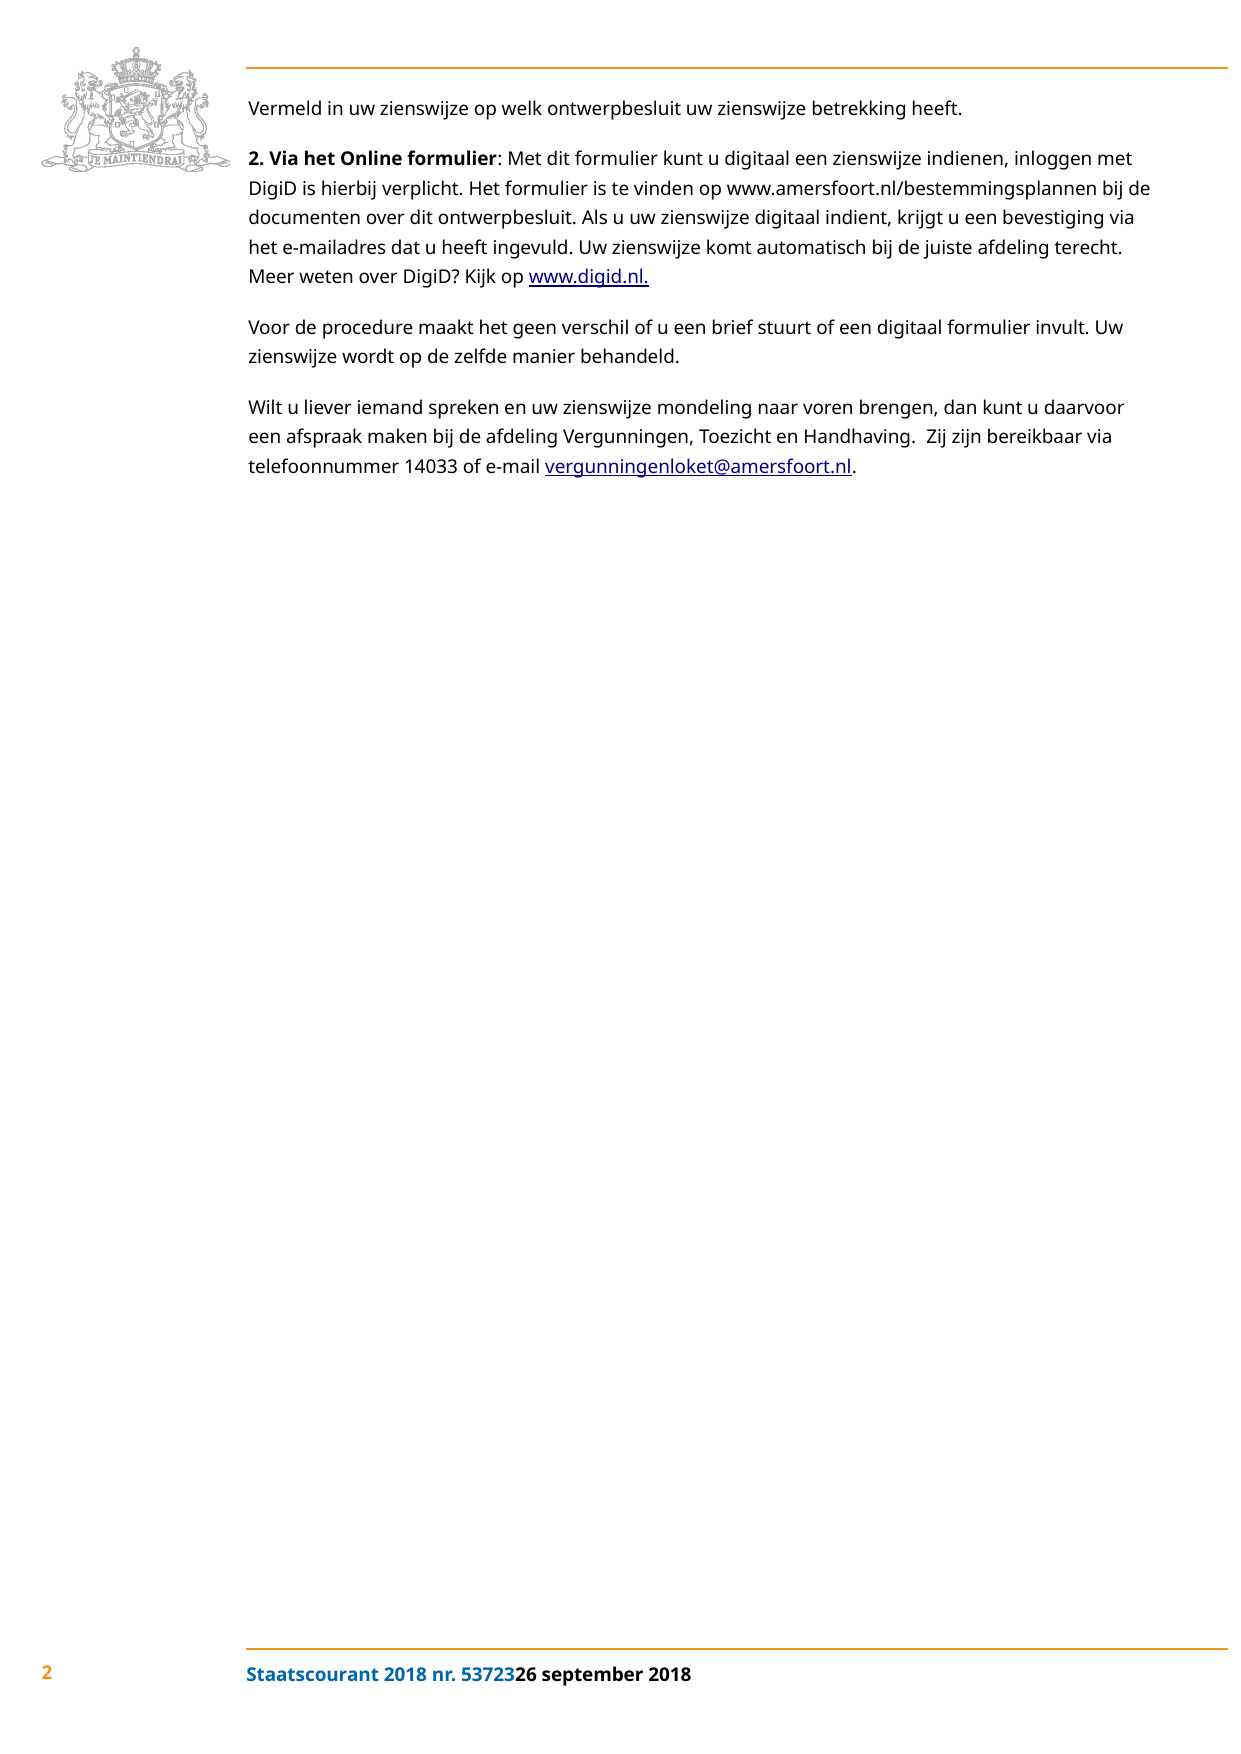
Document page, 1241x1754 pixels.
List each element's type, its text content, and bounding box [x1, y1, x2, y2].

text Wilt u liever iemand spreken en uw zienswijze mondeling naar voren brengen, dan kunt u daarvoor een afspraak maken bij de afdeling Vergunningen, Toezicht en Handhaving. Zij zijn bereikbaar via telefoonnummer 14033 of e-mail vergunningenloket@amersfoort.nl. [248, 394, 1152, 479]
picture [41, 47, 231, 172]
text Vermeld in uw zienswijze op welk ontwerpbesluit uw zienswijze betrekking heeft. [248, 95, 1152, 121]
text Voor de procedure maakt het geen verschil of u een brief stuurt of een digitaal formulier invult. Uw zienswijze wordt op de zelfde manier behandeld. [248, 314, 1152, 369]
text 2. Via het Online formulier: Met dit formulier kunt u digitaal een zienswijze indienen, inloggen met DigiD is hierbij verplicht. Het formulier is te vinden op www.amersfoort.nl/bestemmingsplannen bij de documenten over dit ontwerpbesluit. Als u uw zienswijze digitaal indient, krijgt u een bevestiging via het e-mailadres dat u heeft ingevuld. Uw zienswijze komt automatisch bij de juiste afdeling terecht. Meer weten over DigiD? Kijk op www.digid.nl. [248, 145, 1152, 289]
